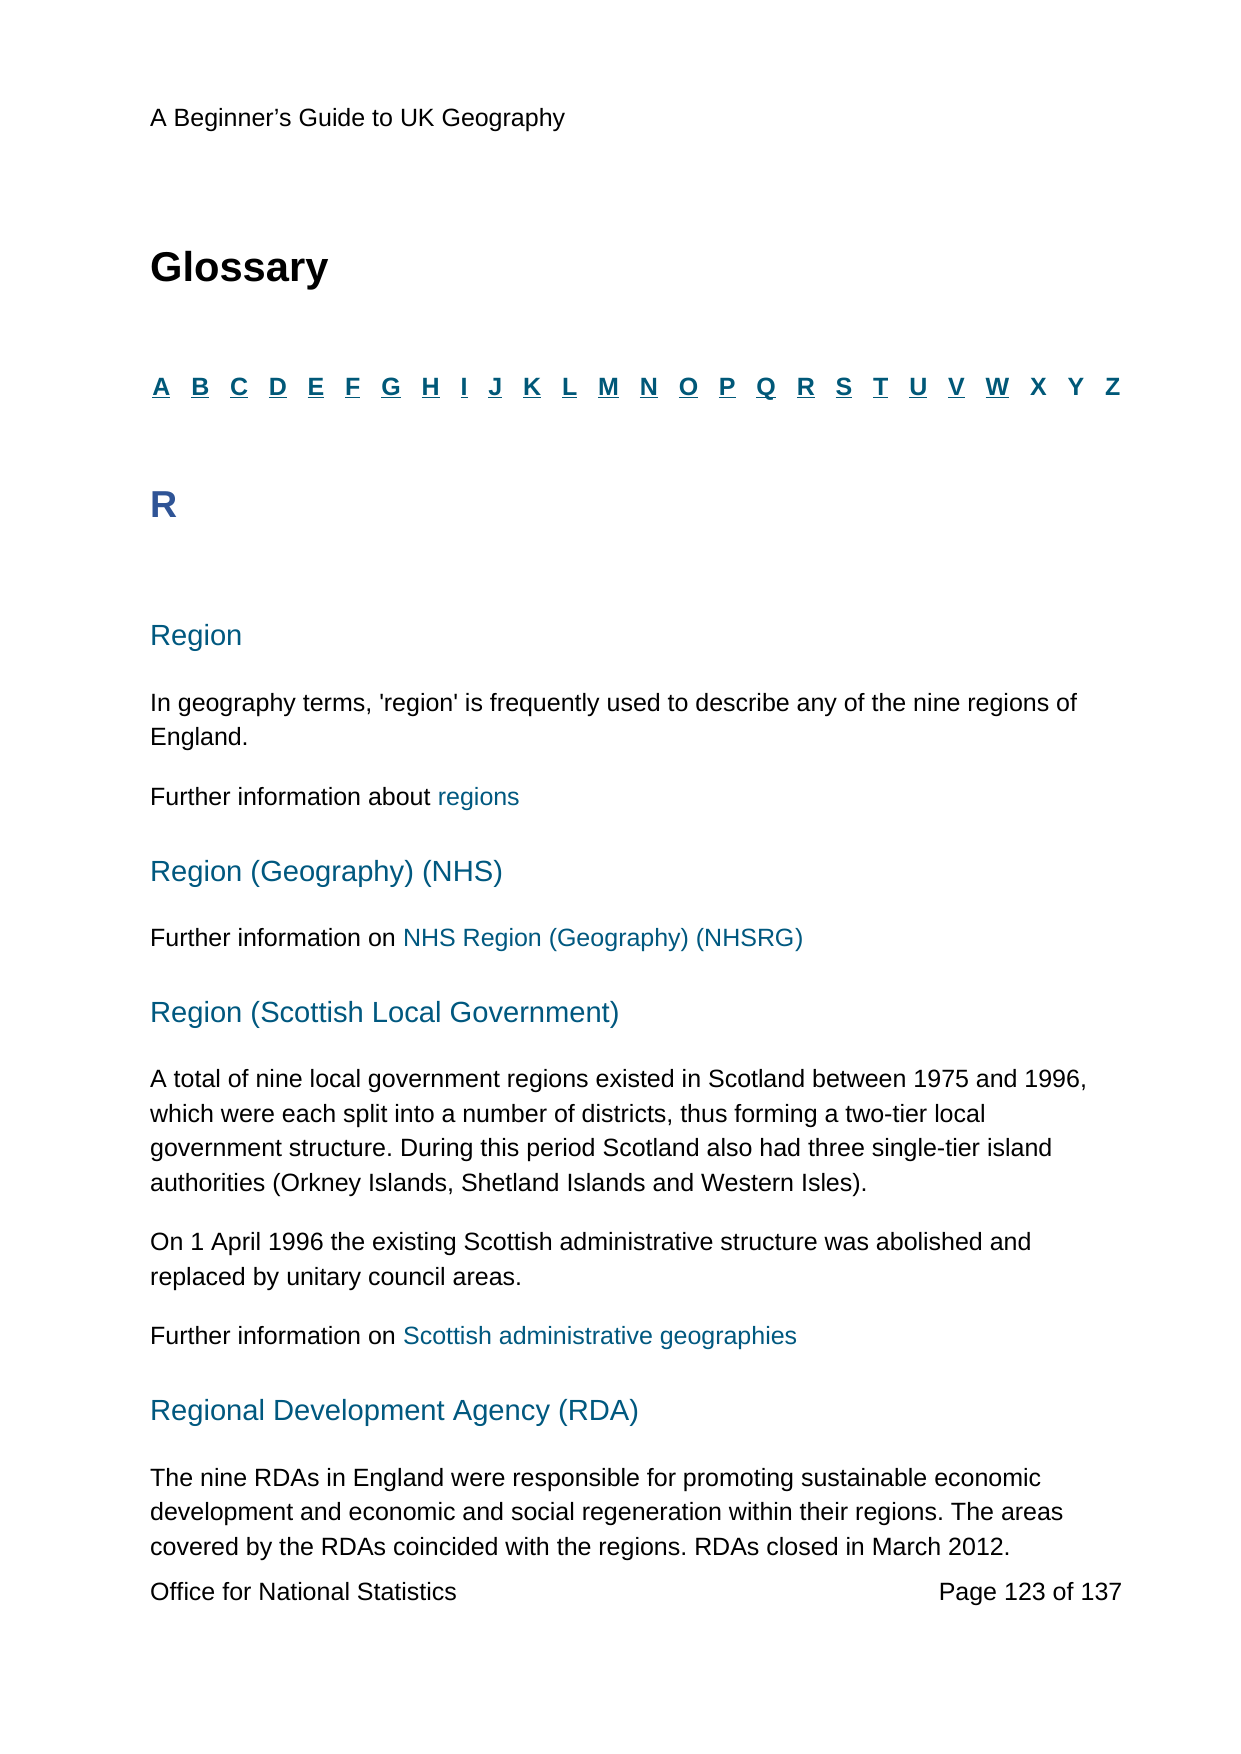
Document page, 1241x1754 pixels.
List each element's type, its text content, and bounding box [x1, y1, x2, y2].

text A B C D E F G H I J K L M N O P Q R S T U V W X Y Z [150, 372, 1122, 400]
subtitle Regional Development Agency (RDA) [150, 1393, 1122, 1427]
text The nine RDAs in England were responsible for promoting sustainable economic development and economic and social regeneration within their regions. The areas covered by the RDAs coincided with the regions. RDAs closed in March 2012. [150, 1463, 1122, 1560]
subtitle Region (Scottish Local Government) [150, 995, 1122, 1029]
subtitle Glossary [150, 242, 1122, 290]
subtitle Region (Geography) (NHS) [150, 854, 1122, 887]
text Further information on NHS Region (Geography) (NHSRG) [150, 923, 1122, 952]
text Further information on Scottish administrative geographies [150, 1321, 1122, 1350]
text Further information about regions [150, 782, 1122, 811]
subtitle Region [150, 618, 1122, 652]
subtitle R [150, 482, 1122, 525]
text In geography terms, 'region' is frequently used to describe any of the nine regions of England. [150, 688, 1122, 751]
text A total of nine local government regions existed in Scotland between 1975 and 1996, which were each split into a number of districts, thus forming a two-tier local government structure. During this period Scotland also had three single-tier island authorities (Orkney Islands, Shetland Islands and Western Isles). [150, 1064, 1122, 1197]
text On 1 April 1996 the existing Scottish administrative structure was abolished and replaced by unitary council areas. [150, 1227, 1122, 1291]
